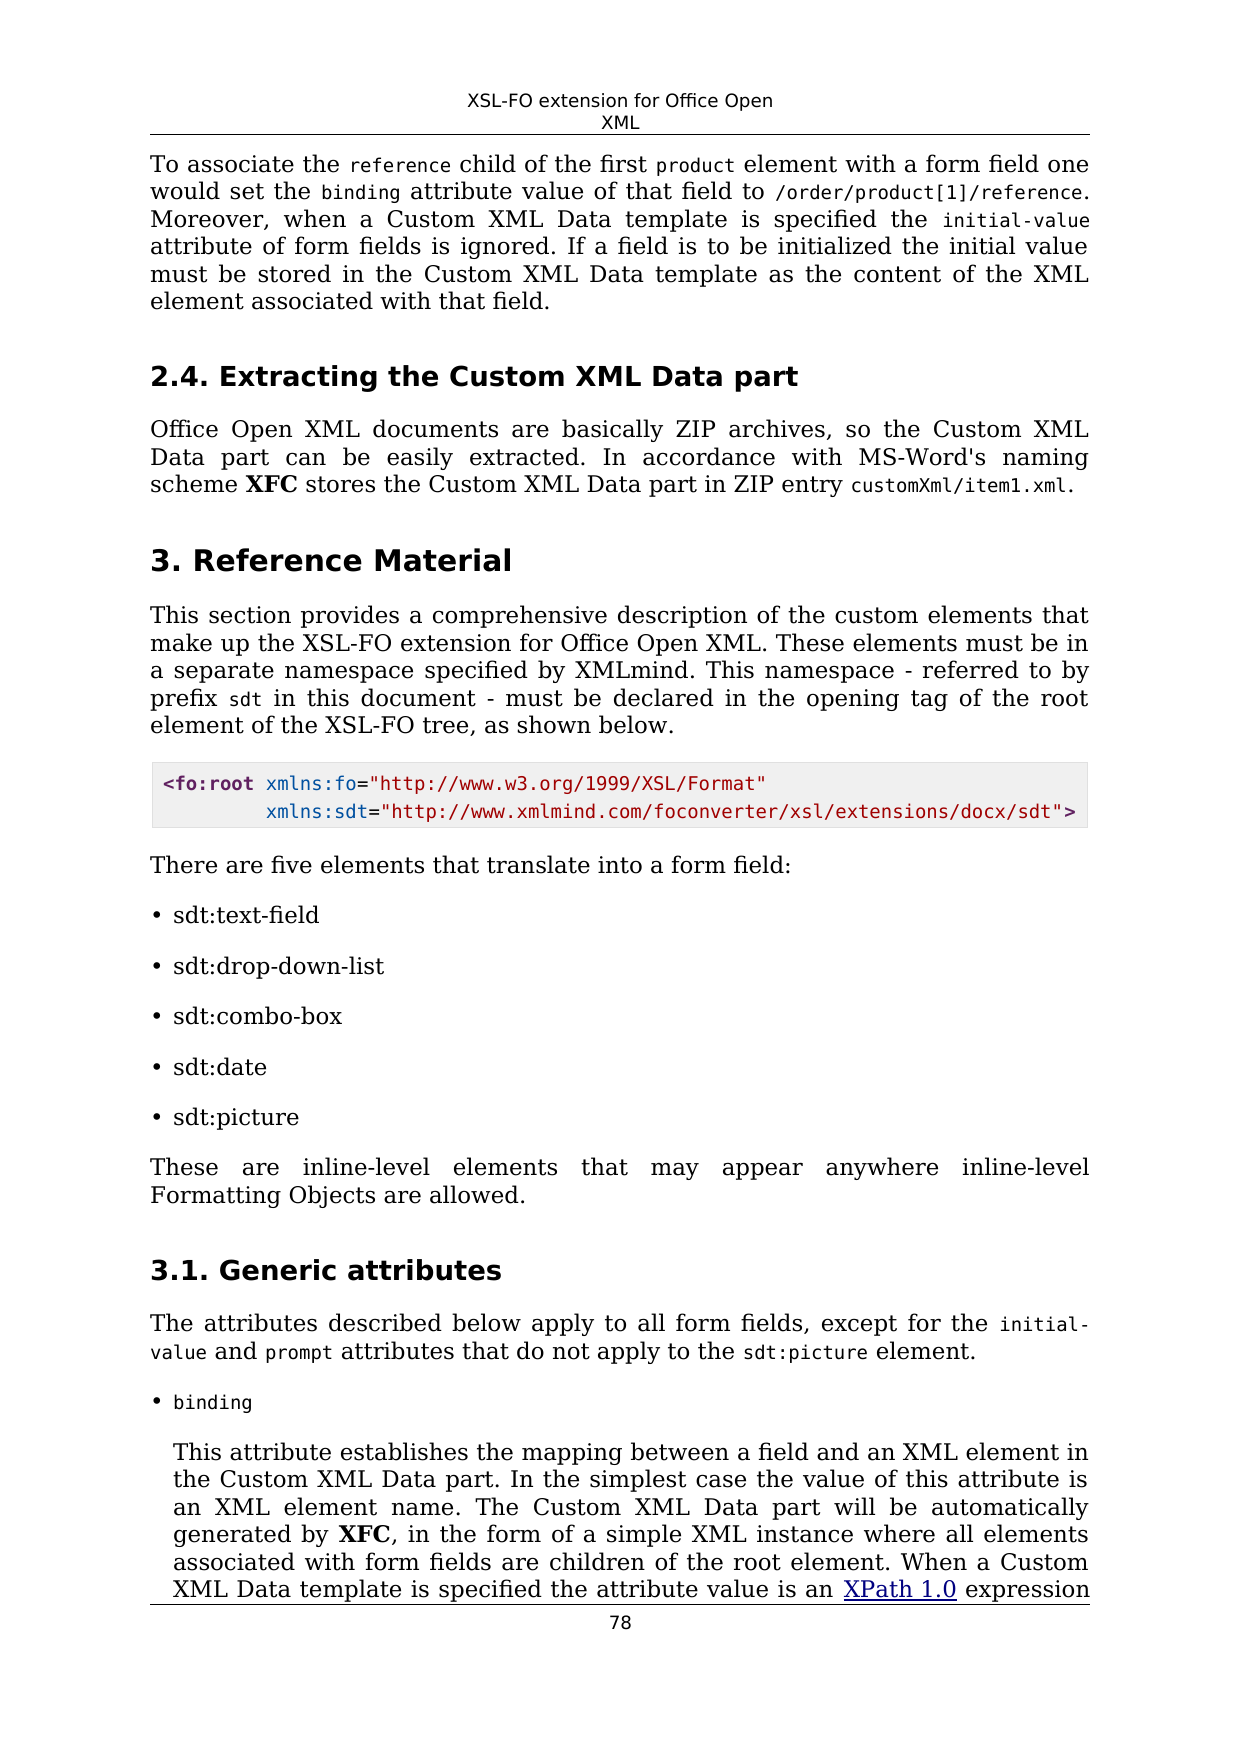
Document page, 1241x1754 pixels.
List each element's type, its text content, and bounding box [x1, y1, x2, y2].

list sdt:text-field [150, 902, 1090, 929]
text The attributes described below apply to all form fields, except for the initial-value and prompt attributes that do not apply to the sdt:picture element. [150, 1309, 1090, 1364]
text These are inline-level elements that may appear anywhere inline-level Formatting Objects are allowed. [150, 1154, 1090, 1209]
list This attribute establishes the mapping between a field and an XML element in the Custom XML Data part. In the simplest case the value of this attribute is an XML element name. The Custom XML Data part will be automatically generated by XFC, in the form of a simple XML instance where all elements associated with form fields are children of the root element. When a Custom XML Data template is specified the attribute value is an XPath 1.0 expression [150, 1438, 1090, 1603]
list sdt:picture [150, 1103, 1090, 1131]
text 2.4. Extracting the Custom XML Data part [150, 361, 1090, 393]
text There are five elements that translate into a form field: [150, 851, 1090, 879]
text <fo:root xmlns:fo="http://www.w3.org/1999/XSL/Format" xmlns:sdt="http://www.xmlmind.com/foconverter/xsl/extensions/docx/sdt"> [153, 763, 1087, 827]
text 3.1. Generic attributes [150, 1254, 1090, 1287]
list sdt:combo-box [150, 1002, 1090, 1030]
text 3. Reference Material [150, 544, 1090, 579]
list sdt:date [150, 1053, 1090, 1080]
text This section provides a comprehensive description of the custom elements that make up the XSL-FO extension for Office Open XML. These elements must be in a separate namespace specified by XMLmind. This namespace - referred to by prefix sdt in this document - must be declared in the opening tag of the root element of the XSL-FO tree, as shown below. [150, 602, 1090, 739]
text Office Open XML documents are basically ZIP archives, so the Custom XML Data part can be easily extracted. In accordance with MS-Word's naming scheme XFC stores the Custom XML Data part in ZIP entry customXml/item1.xml. [150, 416, 1090, 498]
text To associate the reference child of the first product element with a form field one would set the binding attribute value of that field to /order/product[1]/reference. Moreover, when a Custom XML Data template is specified the initial-value attribute of form fields is ignored. If a field is to be initialized the initial value must be stored in the Custom XML Data template as the content of the XML element associated with that field. [150, 150, 1090, 315]
list sdt:drop-down-list [150, 952, 1090, 979]
list binding [150, 1387, 1090, 1415]
